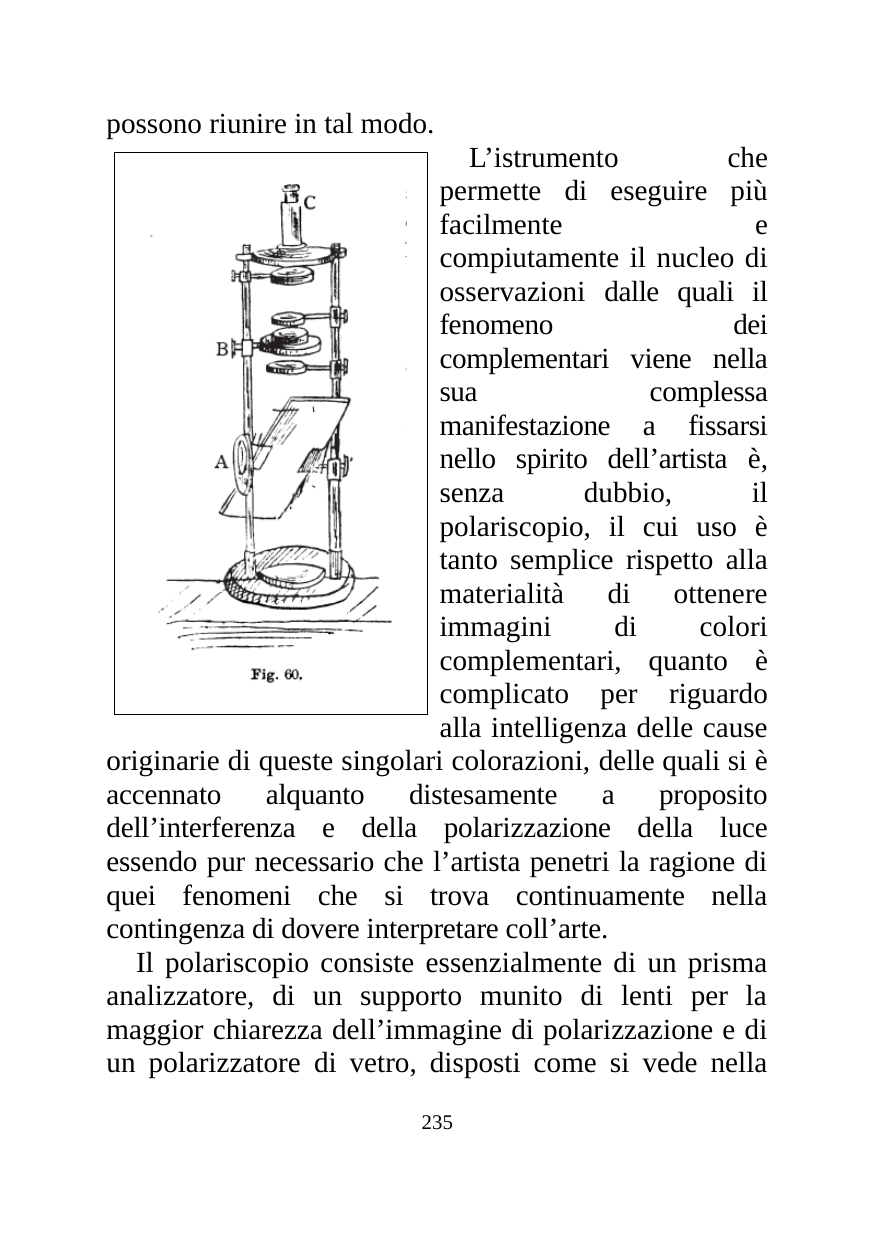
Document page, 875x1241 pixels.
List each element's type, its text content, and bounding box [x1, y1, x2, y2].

picture [148, 172, 407, 686]
text possono riunire in tal modo. [106, 106, 768, 140]
text Il polariscopio consiste essenzialmente di un prisma analizzatore, di un supporto munito di lenti per la maggior chiarezza dell’immagine di polarizzazione e di un polarizzatore di vetro, disposti come si vede nella [106, 945, 768, 1079]
text L’istrumento che permette di eseguire più facilmente e compiutamente il nucleo di osservazioni dalle quali il fenomeno dei complementari viene nella sua complessa manifestazione a fissarsi nello spirito dell’artista è, senza dubbio, il polariscopio, il cui uso è tanto semplice rispetto alla materialità di ottenere immagini di colori complementari, quanto è complicato per riguardo alla intelligenza delle cause originarie di queste singolari colorazioni, delle quali si è accennato alquanto distesamente a proposito dell’interferenza e della polarizzazione della luce essendo pur necessario che l’artista penetri la ragione di quei fenomeni che si trova continuamente nella contingenza di dovere interpretare coll’arte. [106, 140, 768, 945]
